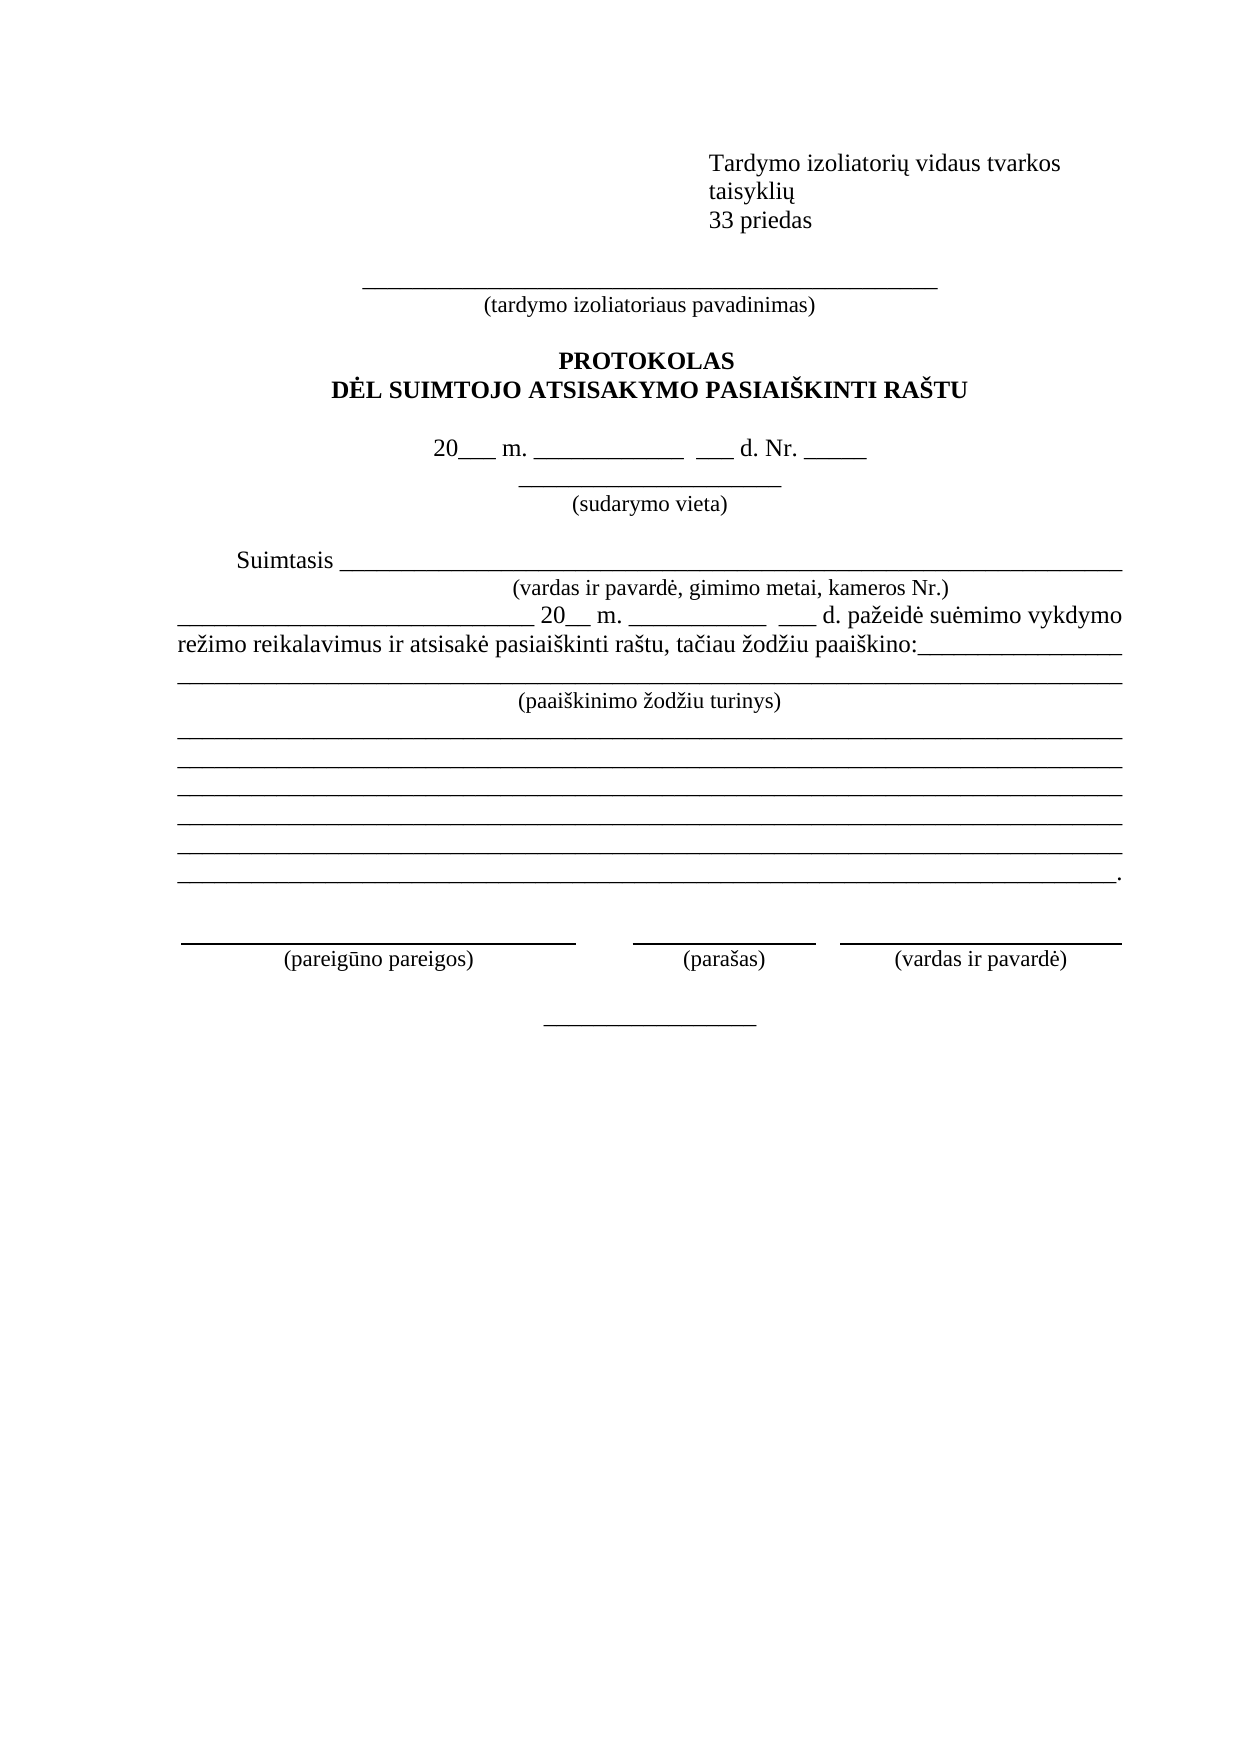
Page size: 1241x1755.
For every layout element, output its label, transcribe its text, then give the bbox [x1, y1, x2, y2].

text (vardas ir pavardė, gimimo metai, kameros Nr.) [340, 574, 1122, 600]
text _ [177, 742, 1122, 767]
text PROTOKOLAS [177, 346, 1122, 375]
text DĖL SUIMTOJO ATSISAKYMO PASIAIŠKINTI RAŠTU [177, 375, 1122, 404]
table_header (pareigūno pareigos) [181, 945, 576, 971]
text 20___ m. ____________ ___ d. Nr. _____ [177, 433, 1122, 461]
text _ 20__ m. ___________ ___ d. pažeidė suėmimo vykdymo [177, 600, 1122, 629]
table_header (parašas) [633, 945, 816, 971]
text (sudarymo vieta) [177, 490, 1122, 517]
text (paaiškinimo žodžiu turinys) [177, 687, 1122, 713]
text ______________________________________________ [177, 263, 1122, 291]
text režimo reikalavimus ir atsisakė pasiaiškinti raštu, tačiau žodžiu paaiškino: [177, 629, 1122, 658]
table_header [816, 943, 840, 971]
text _ [177, 713, 1122, 738]
text _ [177, 658, 1122, 683]
text Suimtasis [177, 545, 1122, 574]
table_header (vardas ir pavardė) [840, 945, 1122, 971]
text _ [177, 828, 1122, 853]
text _ [177, 771, 1122, 795]
table_header [576, 943, 632, 971]
text _ [177, 799, 1122, 824]
text Tardymo izoliatorių vidaus tvarkos [177, 148, 1122, 176]
text 33 priedas [177, 205, 1122, 234]
text _ . [177, 857, 1122, 886]
text _________________ [177, 1000, 1122, 1028]
text taisyklių [177, 176, 1122, 205]
text (tardymo izoliatoriaus pavadinimas) [177, 291, 1122, 318]
text _____________________ [177, 461, 1122, 490]
